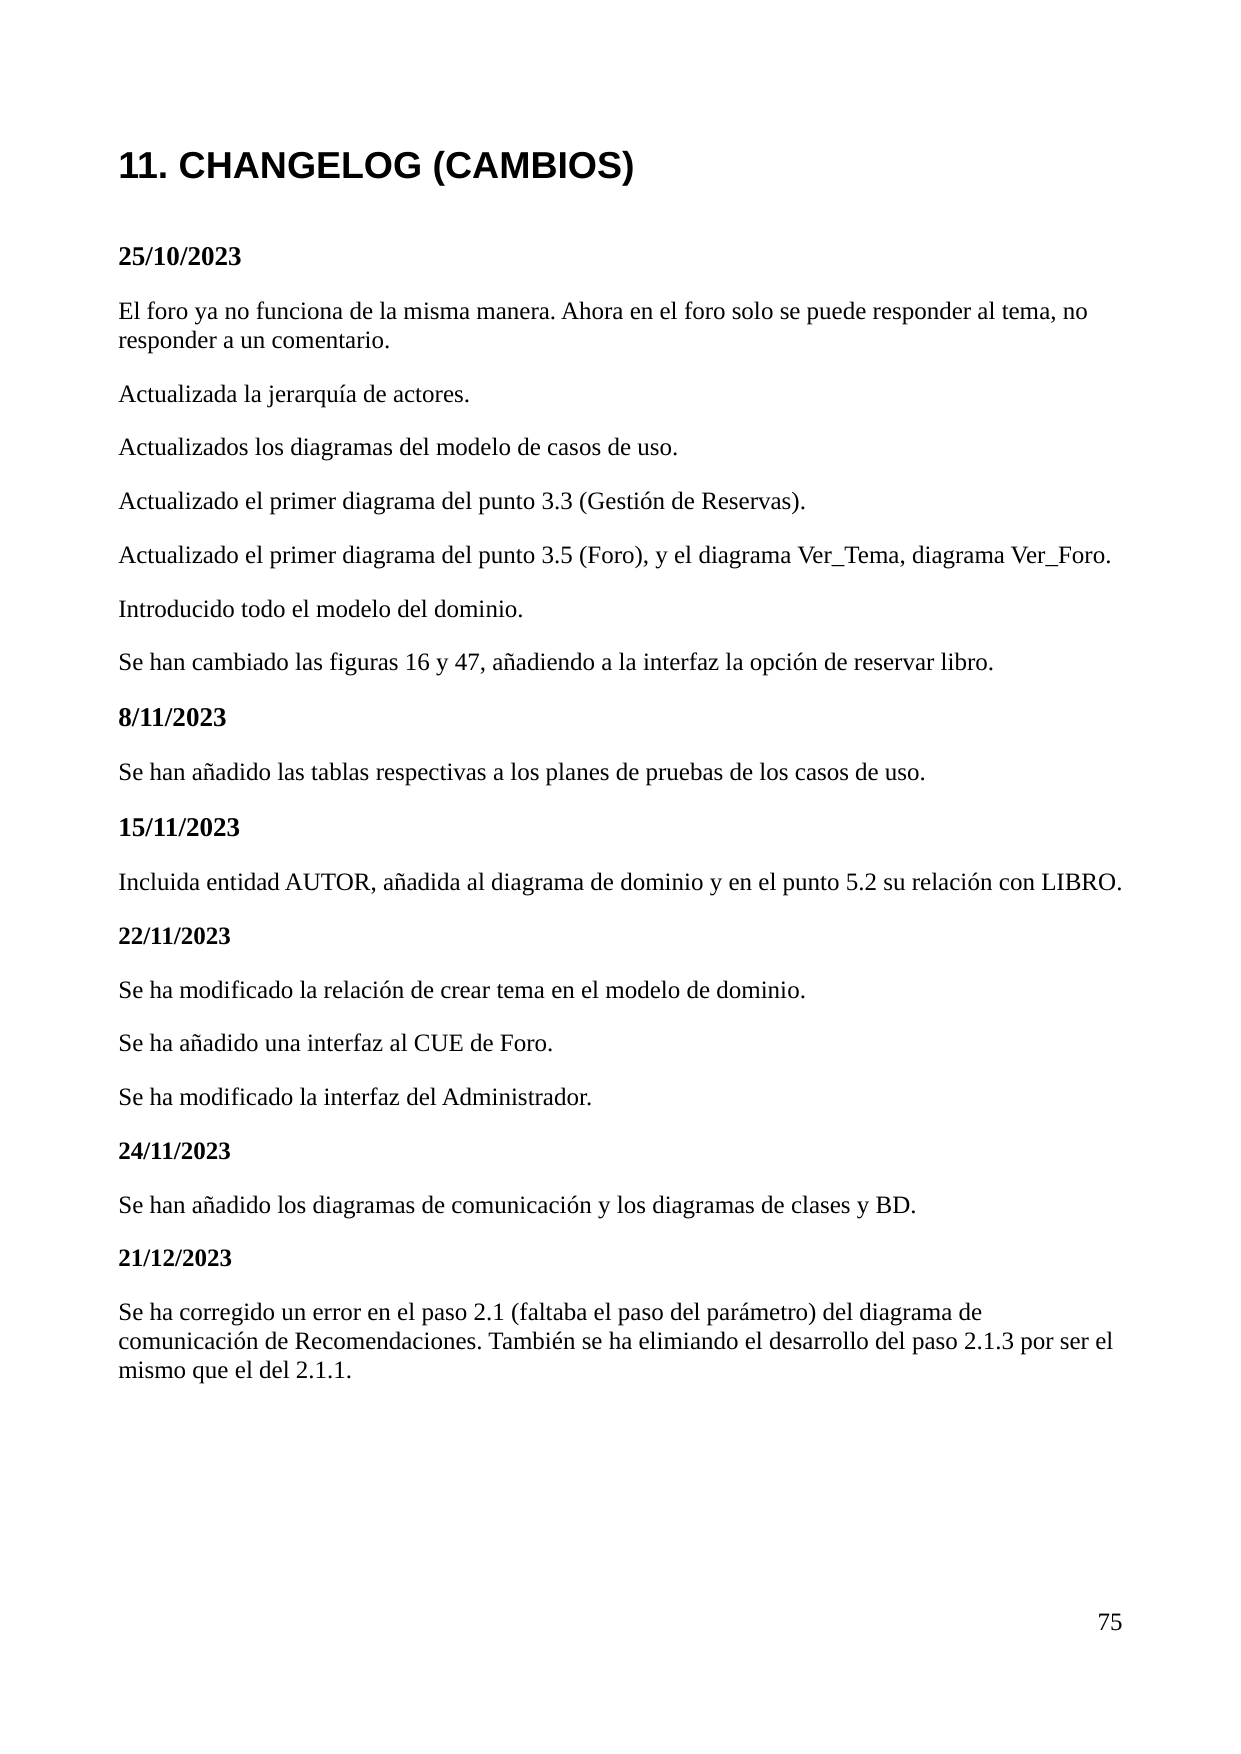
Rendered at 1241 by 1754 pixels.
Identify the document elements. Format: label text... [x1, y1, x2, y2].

text Se ha añadido una interfaz al CUE de Foro. [118, 1028, 1122, 1057]
text Introducido todo el modelo del dominio. [118, 594, 1122, 622]
text 24/11/2023 [118, 1136, 1122, 1165]
text Se ha corregido un error en el paso 2.1 (faltaba el paso del parámetro) del diagrama de comunicación de Recomendaciones. También se ha elimiando el desarrollo del paso 2.1.3 por ser el mismo que el del 2.1.1. [118, 1297, 1122, 1383]
text Se ha modificado la interfaz del Administrador. [118, 1082, 1122, 1111]
text Actualizada la jerarquía de actores. [118, 379, 1122, 407]
text Incluida entidad AUTOR, añadida al diagrama de dominio y en el punto 5.2 su relación con LIBRO. [118, 867, 1122, 896]
text 8/11/2023 [118, 701, 1122, 732]
text Actualizado el primer diagrama del punto 3.5 (Foro), y el diagrama Ver_Tema, diagrama Ver_Foro. [118, 540, 1122, 569]
text Actualizado el primer diagrama del punto 3.3 (Gestión de Reservas). [118, 486, 1122, 515]
text Se han cambiado las figuras 16 y 47, añadiendo a la interfaz la opción de reservar libro. [118, 647, 1122, 676]
subtitle 11. CHANGELOG (CAMBIOS) [118, 143, 1122, 186]
text El foro ya no funciona de la misma manera. Ahora en el foro solo se puede responder al tema, no responder a un comentario. [118, 296, 1122, 354]
text Actualizados los diagramas del modelo de casos de uso. [118, 432, 1122, 461]
text 25/10/2023 [118, 240, 1122, 271]
text 21/12/2023 [118, 1243, 1122, 1272]
text Se ha modificado la relación de crear tema en el modelo de dominio. [118, 975, 1122, 1003]
text 22/11/2023 [118, 921, 1122, 950]
text 15/11/2023 [118, 811, 1122, 842]
text Se han añadido los diagramas de comunicación y los diagramas de clases y BD. [118, 1190, 1122, 1218]
text Se han añadido las tablas respectivas a los planes de pruebas de los casos de uso. [118, 757, 1122, 786]
